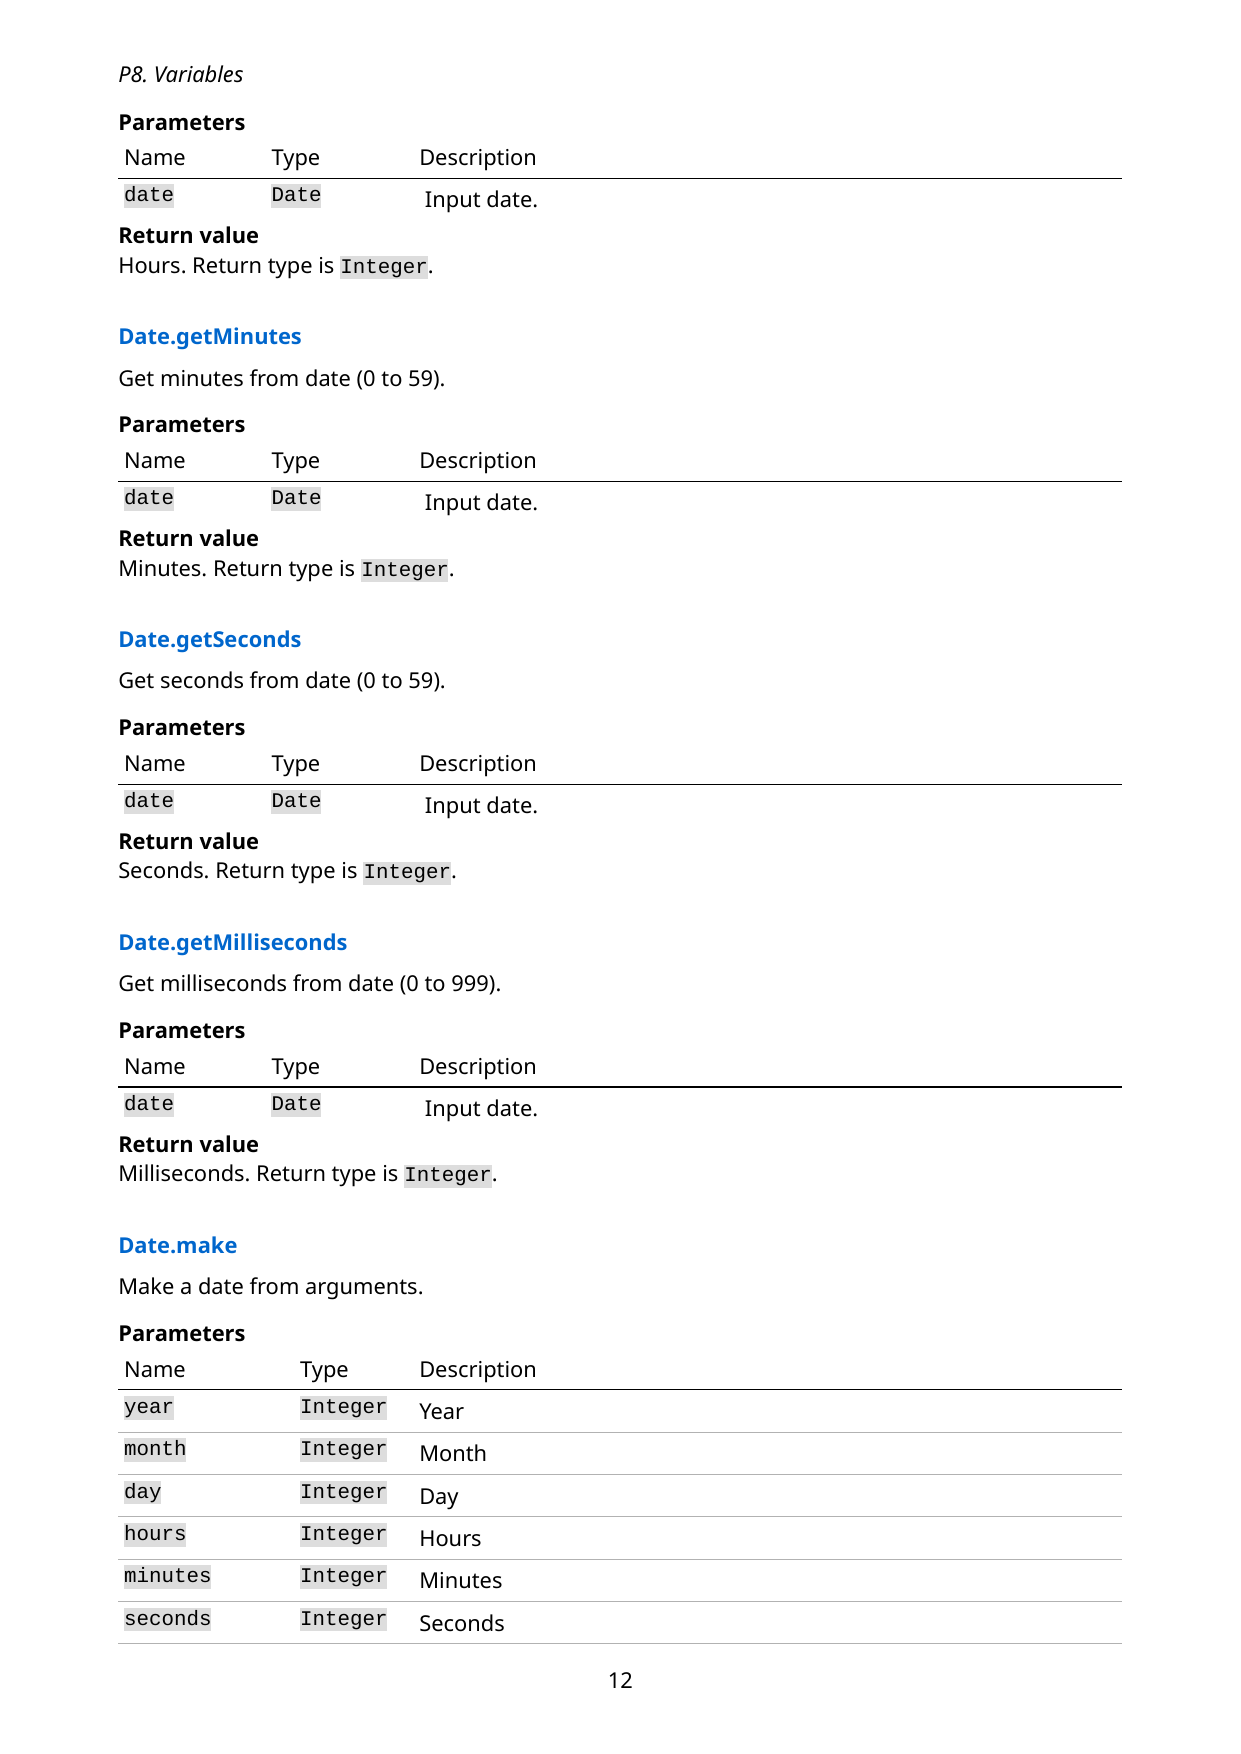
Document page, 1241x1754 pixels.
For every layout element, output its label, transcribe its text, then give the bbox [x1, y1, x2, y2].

table_cell Integer [294, 1560, 413, 1601]
table_cell year [118, 1390, 294, 1432]
text Parameters [118, 712, 1122, 742]
text Parameters [118, 1015, 1122, 1045]
table_header Description [414, 136, 1122, 178]
subtitle Date.make [118, 1230, 1122, 1259]
table_cell Year [414, 1390, 1122, 1432]
table_cell Hours [414, 1517, 1122, 1558]
table_header Name [118, 1045, 266, 1086]
text Return value [118, 826, 1122, 856]
table_cell Input date. [414, 179, 1122, 220]
text Hours. Return type is Integer. [118, 250, 1122, 279]
table_cell date [118, 785, 266, 826]
subtitle Date.getMinutes [118, 321, 1122, 351]
table_cell month [118, 1433, 294, 1474]
table_header Type [266, 742, 413, 783]
table_cell date [118, 179, 266, 220]
table_cell Date [266, 482, 413, 523]
table_header Description [414, 742, 1122, 783]
table_cell day [118, 1475, 294, 1516]
table_cell Integer [294, 1517, 413, 1558]
text Get seconds from date (0 to 59). [118, 666, 1122, 695]
table_header Name [118, 439, 266, 481]
table_cell Month [414, 1433, 1122, 1474]
subtitle Date.getSeconds [118, 624, 1122, 654]
table_cell hours [118, 1517, 294, 1558]
table_cell date [118, 482, 266, 523]
table_header Name [118, 136, 266, 178]
table_cell Input date. [414, 482, 1122, 523]
text Get minutes from date (0 to 59). [118, 363, 1122, 392]
text Return value [118, 1129, 1122, 1158]
text Seconds. Return type is Integer. [118, 856, 1122, 885]
table_cell Date [266, 1088, 413, 1129]
table_cell seconds [118, 1602, 294, 1643]
table_header Name [118, 1348, 294, 1389]
table_header Type [294, 1348, 413, 1389]
text Parameters [118, 107, 1122, 136]
text Get milliseconds from date (0 to 999). [118, 968, 1122, 998]
table_cell Integer [294, 1390, 413, 1432]
table_cell minutes [118, 1560, 294, 1601]
table_cell Minutes [414, 1560, 1122, 1601]
text Parameters [118, 409, 1122, 439]
text Make a date from arguments. [118, 1271, 1122, 1301]
table_cell Seconds [414, 1602, 1122, 1643]
table_cell Input date. [414, 785, 1122, 826]
table_cell Date [266, 179, 413, 220]
table_cell Input date. [414, 1088, 1122, 1129]
table_header Type [266, 136, 413, 178]
table_header Description [414, 1348, 1122, 1389]
table_header Type [266, 1045, 413, 1086]
text Parameters [118, 1318, 1122, 1348]
table_header Type [266, 439, 413, 481]
table_header Description [414, 439, 1122, 481]
text Return value [118, 220, 1122, 250]
table_cell Date [266, 785, 413, 826]
table_cell date [118, 1088, 266, 1129]
table_cell Integer [294, 1475, 413, 1516]
table_cell Integer [294, 1602, 413, 1643]
text Minutes. Return type is Integer. [118, 553, 1122, 582]
table_cell Integer [294, 1433, 413, 1474]
subtitle Date.getMilliseconds [118, 927, 1122, 957]
table_cell Day [414, 1475, 1122, 1516]
text Return value [118, 523, 1122, 553]
table_header Description [414, 1045, 1122, 1086]
table_header Name [118, 742, 266, 783]
text Milliseconds. Return type is Integer. [118, 1158, 1122, 1188]
